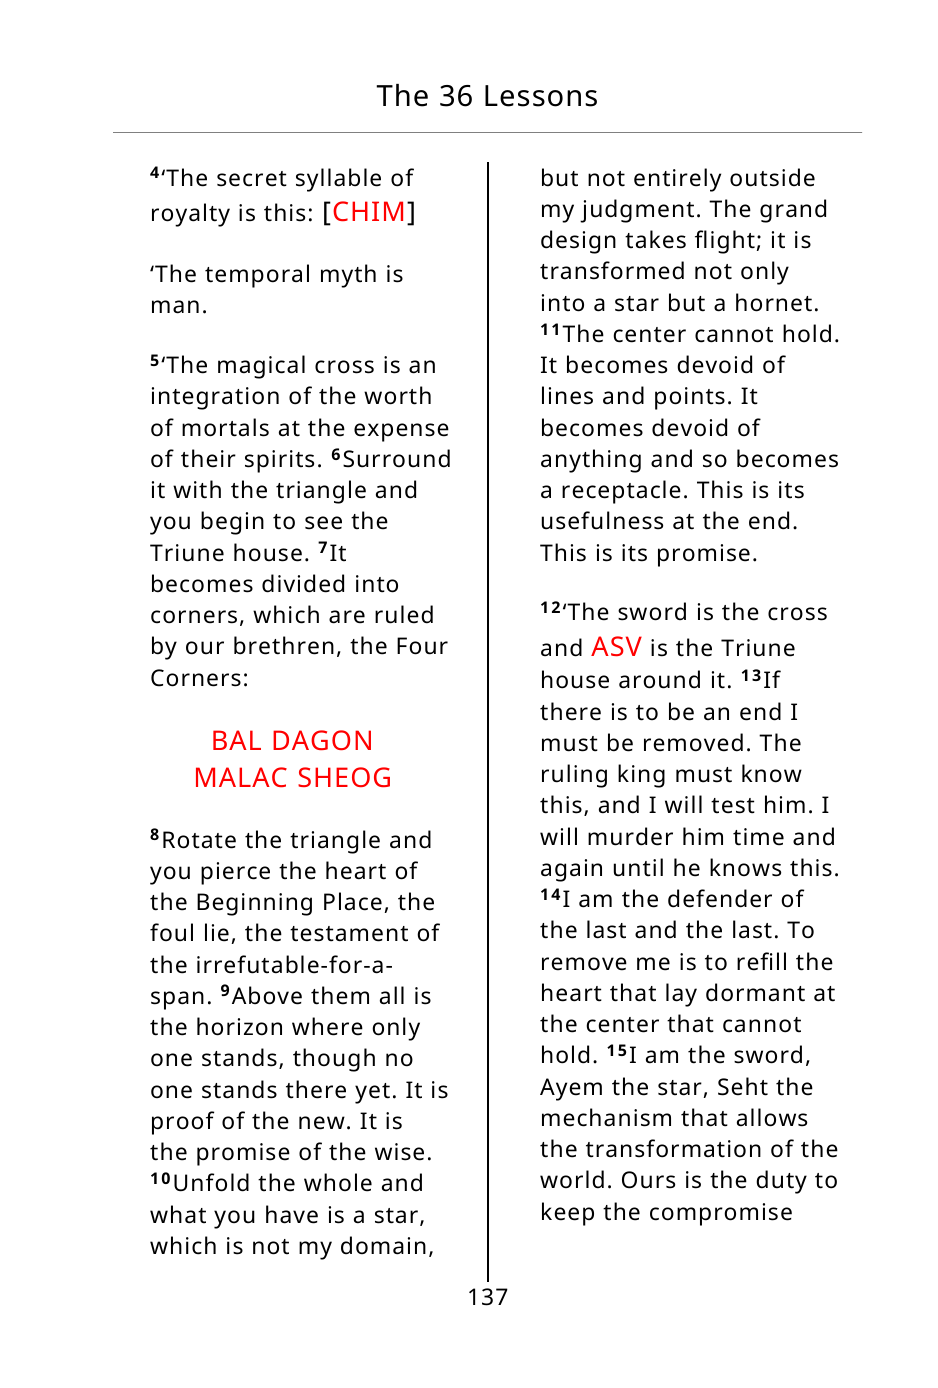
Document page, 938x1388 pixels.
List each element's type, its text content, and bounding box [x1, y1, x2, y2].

text 5‘The magical cross is an integration of the worth of mortals at the expense of their spirits. 6Surround it with the triangle and you begin to see the Triune house. 7It becomes divided into corners, which are ruled by our brethren, the Four Corners: [150, 349, 454, 693]
text 8Rotate the triangle and you pierce the heart of the Beginning Place, the foul lie, the testament of the irrefutable-for-a-span. 9Above them all is the horizon where only one stands, though no one stands there yet. It is proof of the new. It is the promise of the wise. 10Unfold the whole and what you have is a star, which is not my domain, [150, 823, 454, 1261]
text ‘The temporal myth is man. [150, 258, 454, 321]
text BAL DAGON MALAC SHEOG [150, 721, 435, 795]
text but not entirely outside my judgment. The grand design takes flight; it is transformed not only into a star but a hornet. 11The center cannot hold. It becomes devoid of lines and points. It becomes devoid of anything and so becomes a receptacle. This is its usefulness at the end. This is its promise. [540, 162, 844, 568]
text The 36 Lessons [112, 75, 862, 115]
text 12‘The sword is the cross and ASV is the Triune house around it. 13If there is to be an end I must be removed. The ruling king must know this, and I will test him. I will murder him time and again until he knows this. 14I am the defender of the last and the last. To remove me is to refill the heart that lay dormant at the center that cannot hold. 15I am the sword, Ayem the star, Seht the mechanism that allows the transformation of the world. Ours is the duty to keep the compromise [540, 596, 844, 1227]
text 4‘The secret syllable of royalty is this: [CHIM] [150, 162, 454, 230]
